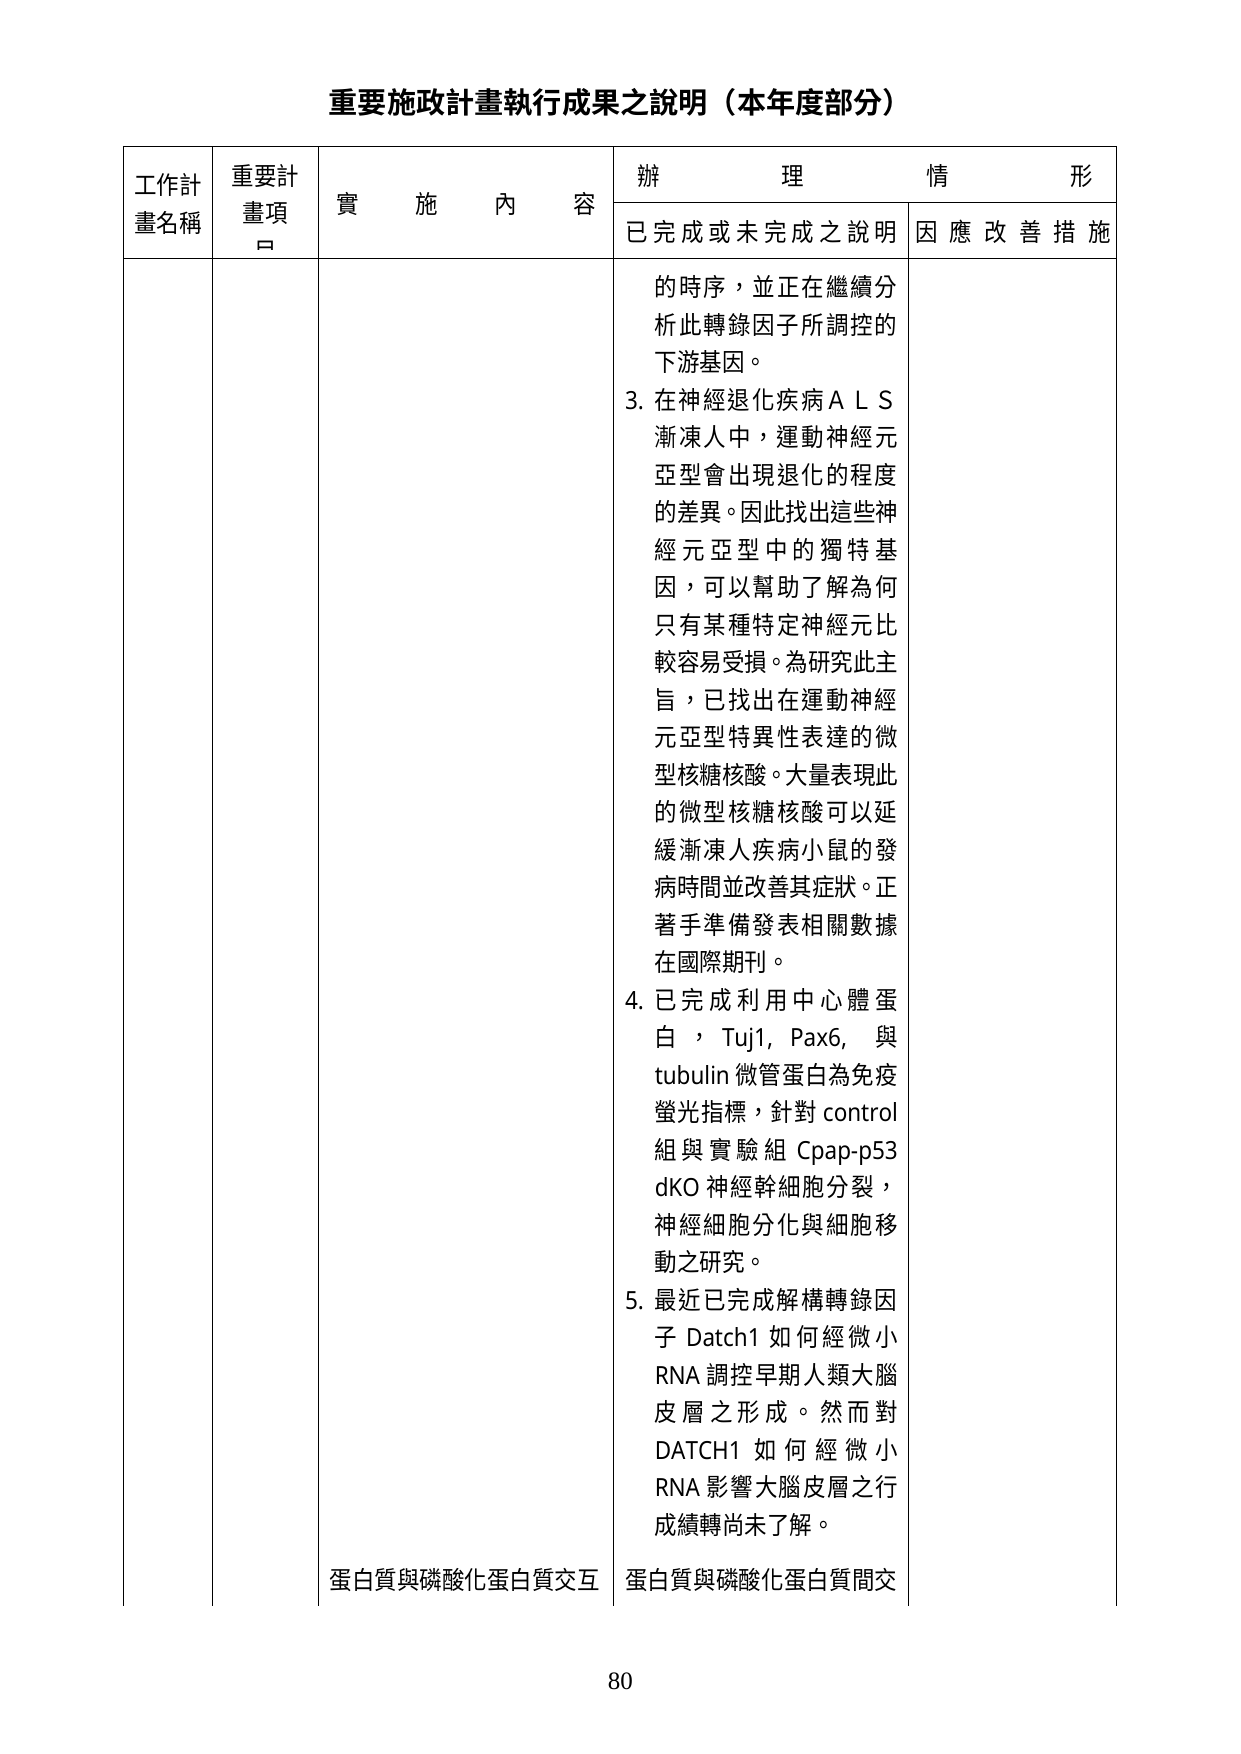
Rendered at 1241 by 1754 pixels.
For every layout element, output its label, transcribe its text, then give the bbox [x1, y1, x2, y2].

table_cell [319, 259, 613, 1551]
table_cell 已完成或未完成之說明 [614, 203, 908, 258]
table_cell 因應改善措施 [909, 203, 1116, 258]
table_cell [124, 259, 212, 1551]
table_cell 蛋白質與磷酸化蛋白質間交 [614, 1551, 908, 1606]
table_header 重要計畫項 目 [213, 147, 318, 258]
table_cell [124, 1551, 212, 1606]
table_cell [909, 1551, 1116, 1606]
table_cell [909, 259, 1116, 1551]
table_header 工作計畫名稱 [124, 147, 212, 258]
table_header 辦理情形 [614, 147, 1116, 202]
table_cell 的時序，並正在繼續分析此轉錄因子所調控的下游基因。 在神經退化疾病ＡＬＳ漸凍人中，運動神經元亞型會出現退化的程度的差異。因此找出這些神經元亞型中的獨特基因，可以幫助了解為何只有某種特定神經元比較容易受損。為研究此主旨，已找出在運動神經元亞型特異性表達的微型核糖核酸。大量表現此的微型核糖核酸可以延緩漸凍人疾病小鼠的發病時間並改善其症狀。正著手準備發表相關數據在國際期刊。 已完成利用中心體蛋白，Tuj1, Pax6, 與tubulin微管蛋白為免疫螢光指標，針對control 組與實驗組Cpap-p53 dKO神經幹細胞分裂，神經細胞分化與細胞移動之研究。 最近已完成解構轉錄因子Datch1如何經微小RNA調控早期人類大腦皮層之形成。然而對DATCH1如何經微小RNA影響大腦皮層之行成績轉尚未了解。 [614, 259, 908, 1551]
table_cell [213, 1551, 318, 1606]
table_cell [213, 259, 318, 1551]
table_cell 蛋白質與磷酸化蛋白質交互 [319, 1551, 613, 1606]
table_header 實施內容 [319, 147, 613, 258]
